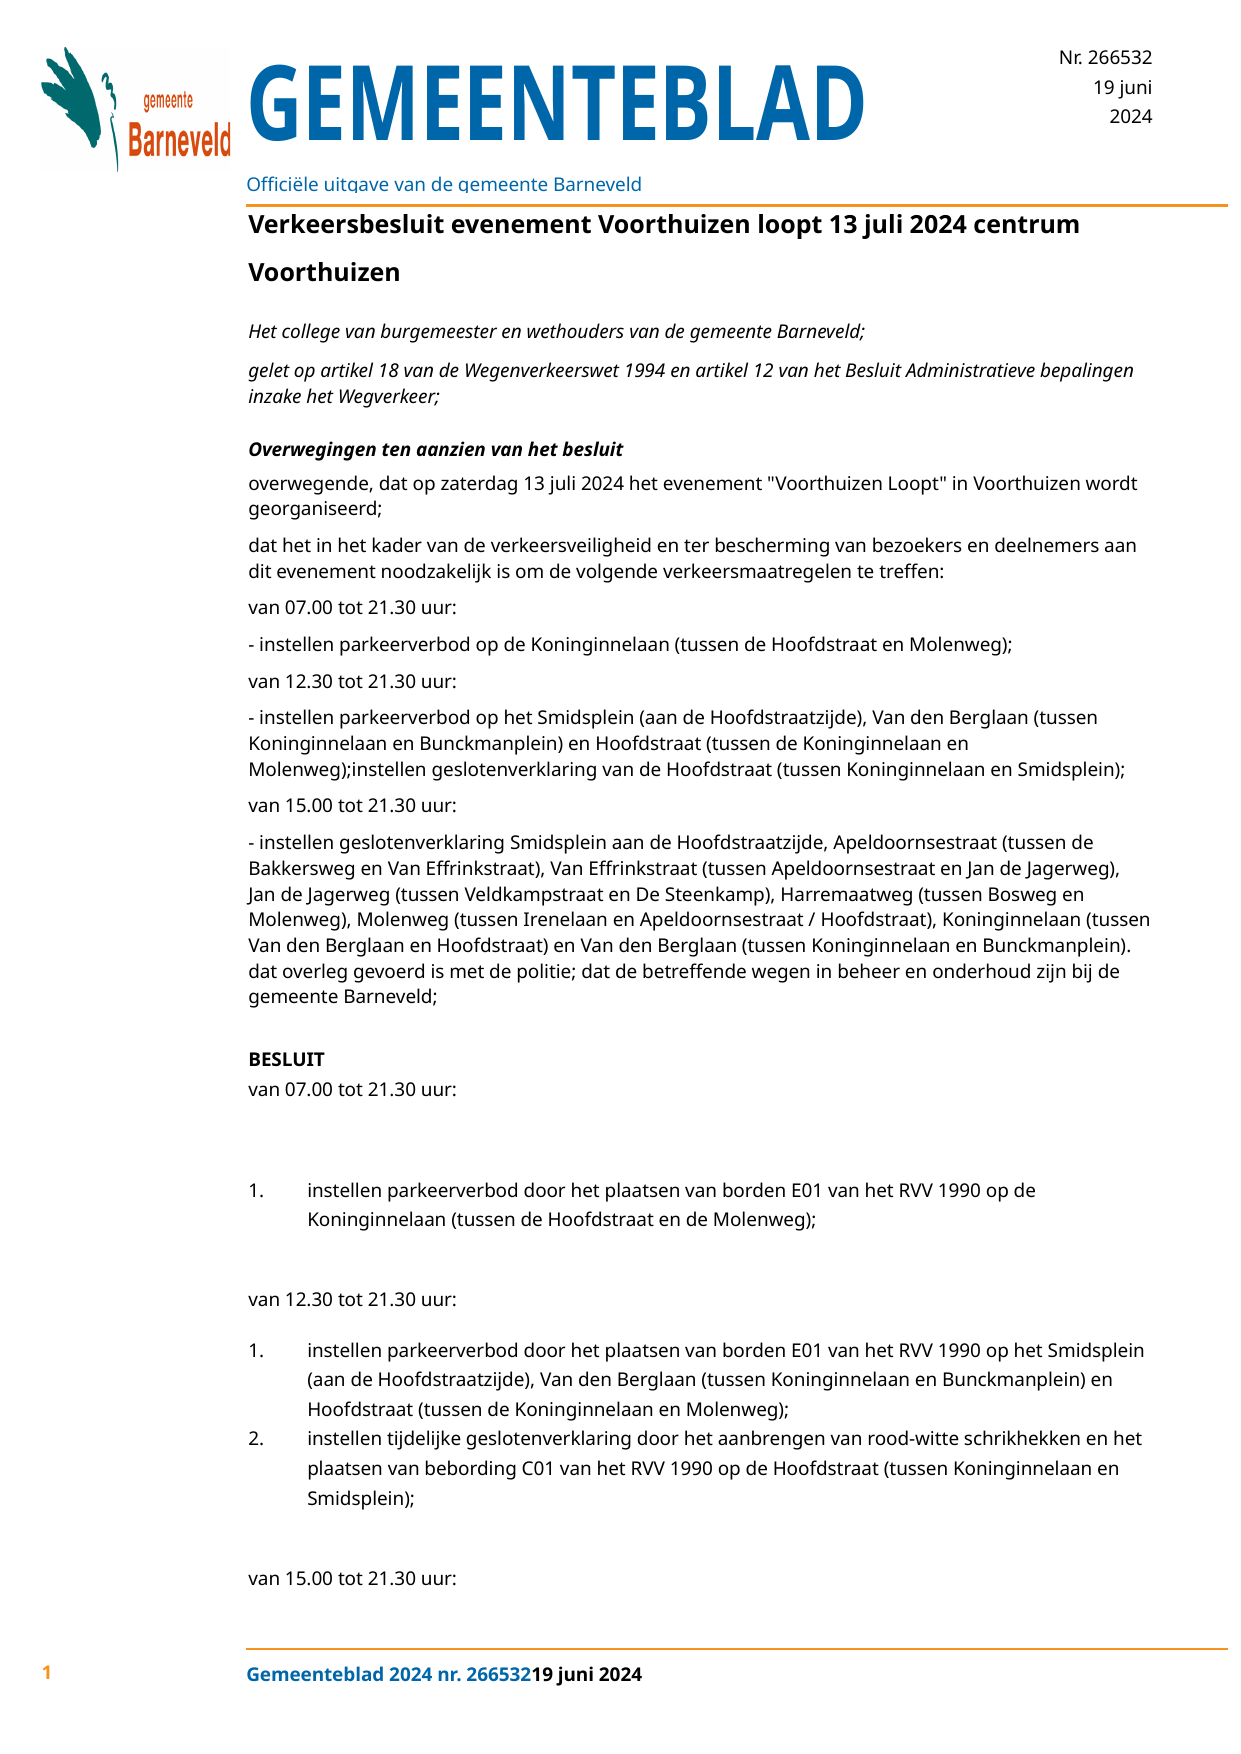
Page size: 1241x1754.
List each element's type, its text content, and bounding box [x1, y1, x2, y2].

text - instellen geslotenverklaring Smidsplein aan de Hoofdstraatzijde, Apeldoornsestraat (tussen de Bakkersweg en Van Effrinkstraat), Van Effrinkstraat (tussen Apeldoornsestraat en Jan de Jagerweg), Jan de Jagerweg (tussen Veldkampstraat en De Steenkamp), Harremaatweg (tussen Bosweg en Molenweg), Molenweg (tussen Irenelaan en Apeldoornsestraat / Hoofdstraat), Koninginnelaan (tussen Van den Berglaan en Hoofdstraat) en Van den Berglaan (tussen Koninginnelaan en Bunckmanplein). dat overleg gevoerd is met de politie; dat de betreffende wegen in beheer en onderhoud zijn bij de gemeente Barneveld; [248, 829, 1152, 1009]
text dat het in het kader van de verkeersveiligheid en ter bescherming van bezoekers en deelnemers aan dit evenement noodzakelijk is om de volgende verkeersmaatregelen te treffen: [248, 532, 1152, 584]
text - instellen parkeerverbod op de Koninginnelaan (tussen de Hoofdstraat en Molenweg); [248, 631, 1152, 657]
text gelet op artikel 18 van de Wegenverkeerswet 1994 en artikel 12 van het Besluit Administratieve bepalingen inzake het Wegverkeer; [248, 357, 1152, 409]
list instellen parkeerverbod door het plaatsen van borden E01 van het RVV 1990 op het Smidsplein (aan de Hoofdstraatzijde), Van den Berglaan (tussen Koninginnelaan en Bunckmanplein) en Hoofdstraat (tussen de Koninginnelaan en Molenweg); [248, 1337, 1152, 1422]
text BESLUIT [248, 1046, 1152, 1072]
list instellen tijdelijke geslotenverklaring door het aanbrengen van rood-witte schrikhekken en het plaatsen van bebording C01 van het RVV 1990 op de Hoofdstraat (tussen Koninginnelaan en Smidsplein); [248, 1426, 1152, 1511]
text van 07.00 tot 21.30 uur: [248, 594, 1152, 620]
text Overwegingen ten aanzien van het besluit [248, 436, 1152, 461]
text Het college van burgemeester en wethouders van de gemeente Barneveld; [248, 318, 1152, 344]
text van 12.30 tot 21.30 uur: [248, 1286, 1152, 1312]
text - instellen parkeerverbod op het Smidsplein (aan de Hoofdstraatzijde), Van den Berglaan (tussen Koninginnelaan en Bunckmanplein) en Hoofdstraat (tussen de Koninginnelaan en Molenweg);instellen geslotenverklaring van de Hoofdstraat (tussen Koninginnelaan en Smidsplein); [248, 704, 1152, 782]
text van 15.00 tot 21.30 uur: [248, 793, 1152, 818]
picture [41, 47, 231, 172]
list instellen parkeerverbod door het plaatsen van borden E01 van het RVV 1990 op de Koninginnelaan (tussen de Hoofdstraat en de Molenweg); [248, 1177, 1152, 1232]
text overwegende, dat op zaterdag 13 juli 2024 het evenement "Voorthuizen Loopt" in Voorthuizen wordt georganiseerd; [248, 470, 1152, 521]
text Verkeersbesluit evenement Voorthuizen loopt 13 juli 2024 centrum Voorthuizen [248, 207, 1152, 288]
text van 15.00 tot 21.30 uur: [248, 1565, 1152, 1591]
text van 07.00 tot 21.30 uur: [248, 1076, 1152, 1102]
text van 12.30 tot 21.30 uur: [248, 668, 1152, 694]
